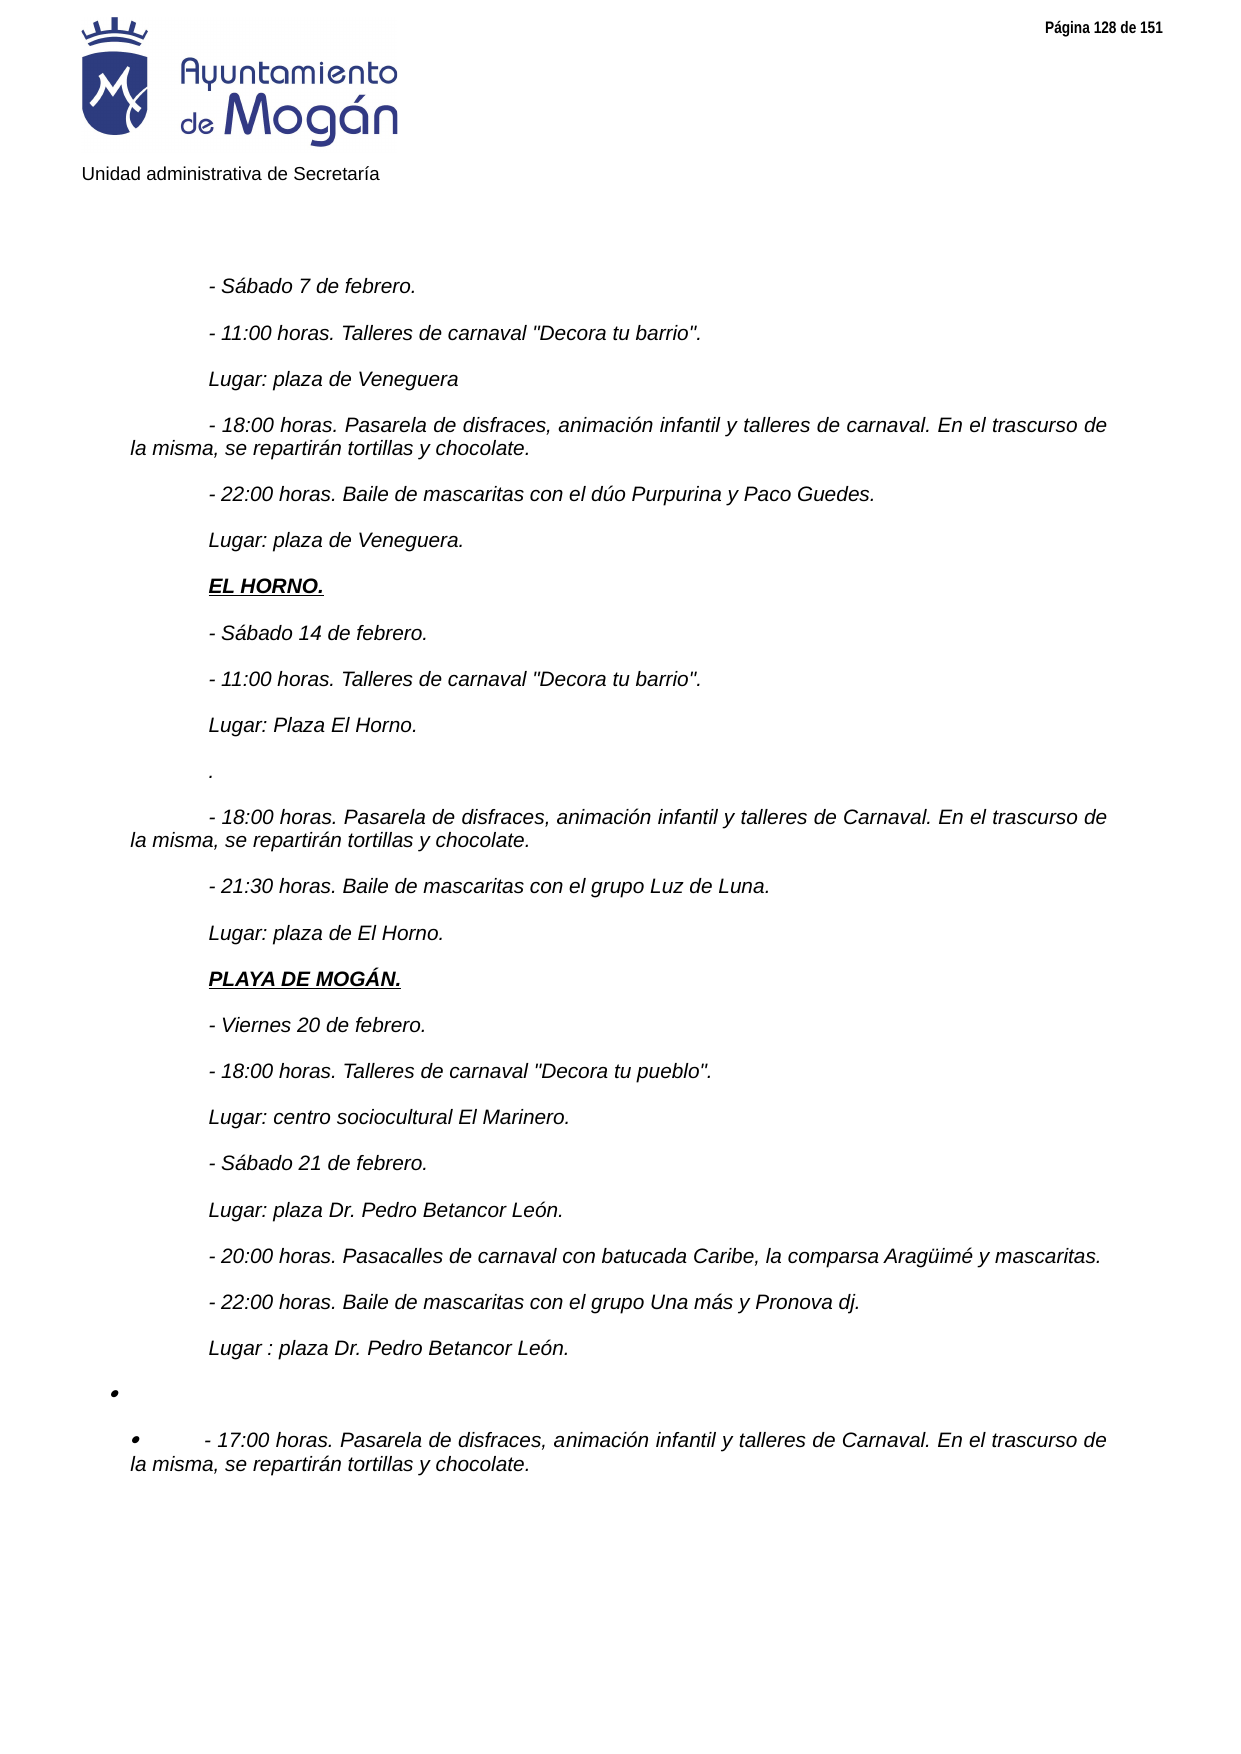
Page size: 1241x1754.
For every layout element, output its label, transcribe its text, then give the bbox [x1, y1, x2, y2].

text - 21:30 horas. Baile de mascaritas con el grupo Luz de Luna. [130, 875, 1110, 898]
text . [130, 759, 1110, 783]
text Lugar: Plaza El Horno. [130, 713, 1110, 737]
text PLAYA DE MOGÁN. [130, 967, 1110, 991]
picture [81, 17, 398, 153]
text Lugar: plaza Dr. Pedro Betancor León. [130, 1198, 1110, 1221]
text Lugar: plaza de Veneguera. [130, 529, 1110, 552]
text - Viernes 20 de febrero. [130, 1013, 1110, 1037]
text - 18:00 horas. Talleres de carnaval "Decora tu pueblo". [130, 1060, 1110, 1083]
text - 11:00 horas. Talleres de carnaval "Decora tu barrio". [130, 321, 1110, 344]
text Lugar: centro sociocultural El Marinero. [130, 1106, 1110, 1129]
text - 18:00 horas. Pasarela de disfraces, animación infantil y talleres de carnaval. En el trascurso de la misma, se repartirán tortillas y chocolate. [130, 413, 1110, 460]
list - 17:00 horas. Pasarela de disfraces, animación infantil y talleres de Carnaval. En el trascurso de la misma, se repartirán tortillas y chocolate. [130, 1429, 1110, 1476]
text - Sábado 14 de febrero. [130, 621, 1110, 644]
text - Sábado 21 de febrero. [130, 1152, 1110, 1175]
text EL HORNO. [130, 575, 1110, 598]
text Lugar: plaza de Veneguera [130, 367, 1110, 390]
text - 22:00 horas. Baile de mascaritas con el grupo Una más y Pronova dj. [130, 1290, 1110, 1314]
text - 18:00 horas. Pasarela de disfraces, animación infantil y talleres de Carnaval. En el trascurso de la misma, se repartirán tortillas y chocolate. [130, 806, 1110, 852]
text Lugar: plaza de El Horno. [130, 921, 1110, 944]
text - Sábado 7 de febrero. [130, 275, 1110, 298]
text - 22:00 horas. Baile de mascaritas con el dúo Purpurina y Paco Guedes. [130, 483, 1110, 506]
text - 20:00 horas. Pasacalles de carnaval con batucada Caribe, la comparsa Aragüimé y mascaritas. [130, 1244, 1110, 1267]
text - 11:00 horas. Talleres de carnaval "Decora tu barrio". [130, 667, 1110, 691]
text Lugar : plaza Dr. Pedro Betancor León. [130, 1337, 1110, 1360]
